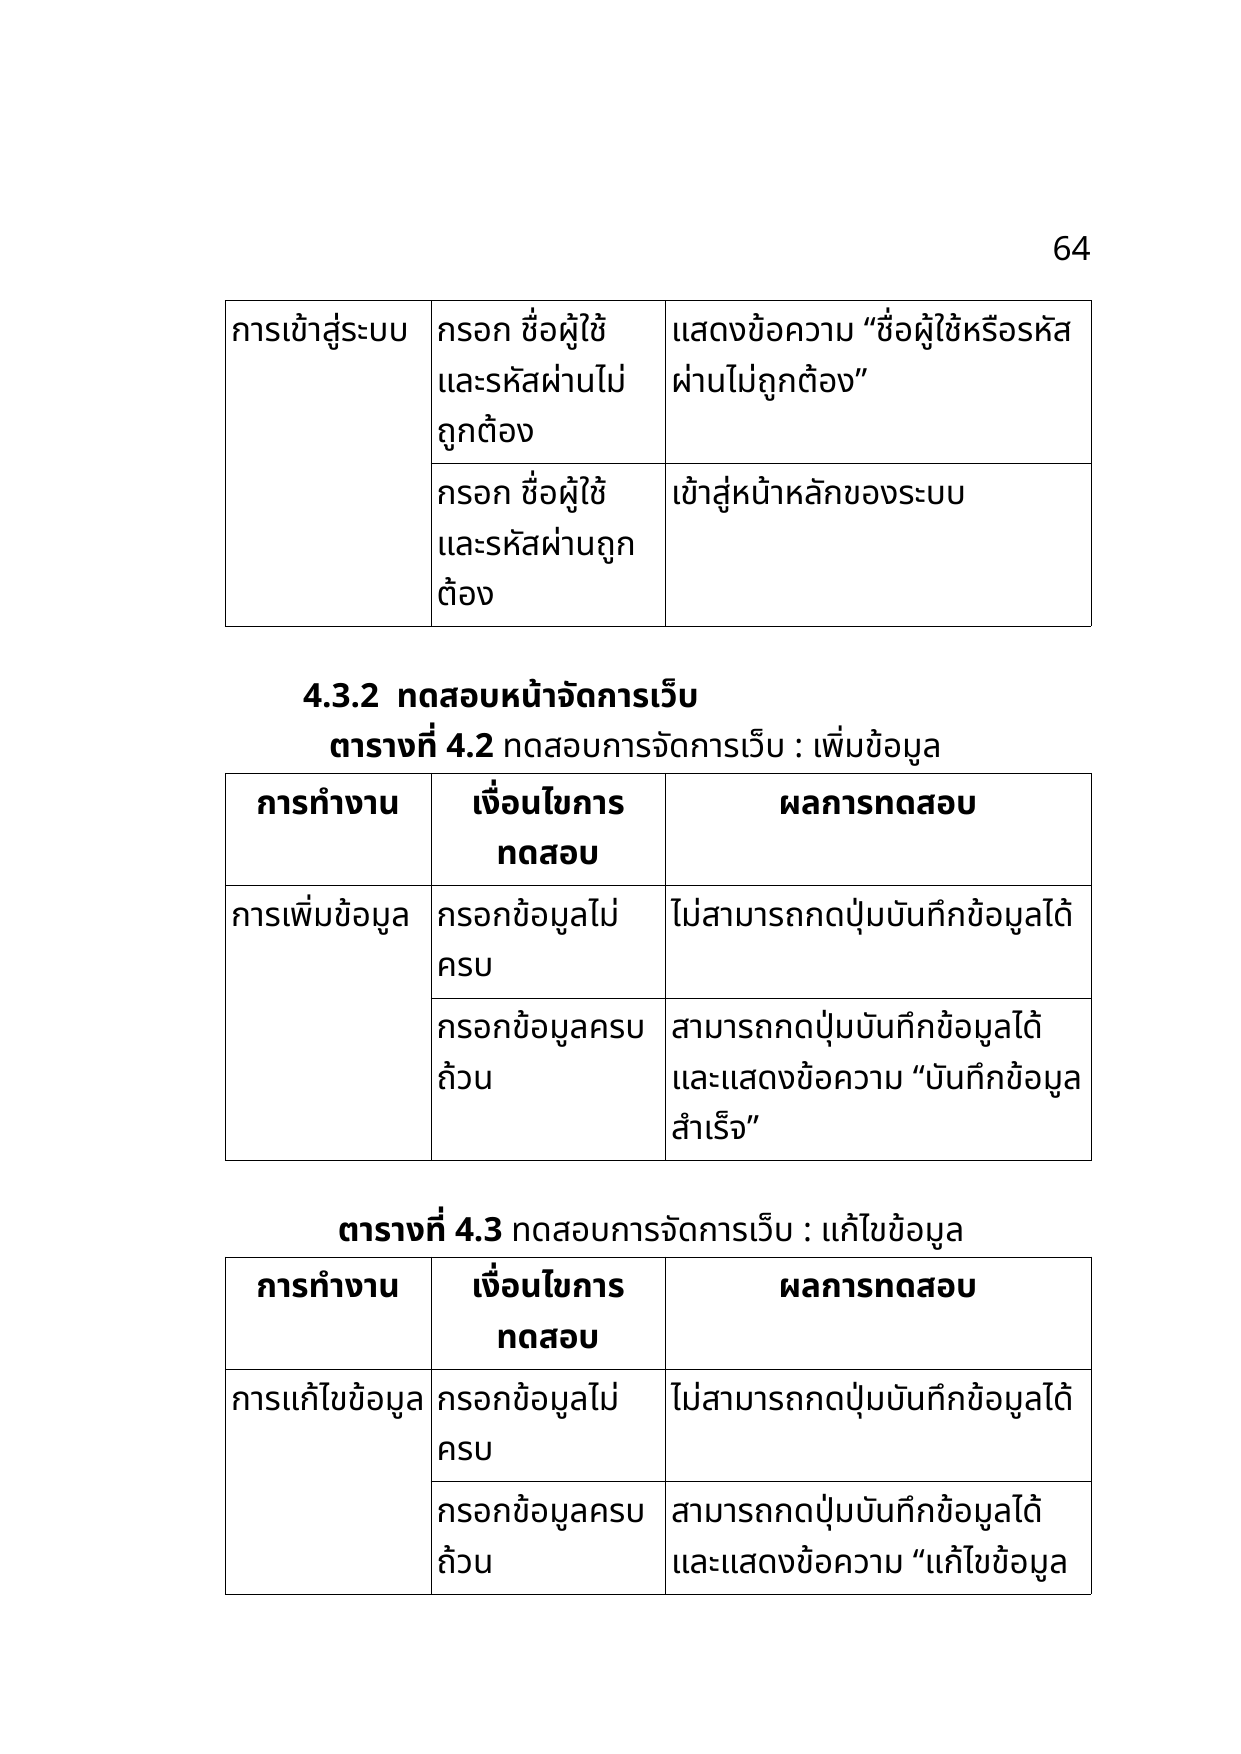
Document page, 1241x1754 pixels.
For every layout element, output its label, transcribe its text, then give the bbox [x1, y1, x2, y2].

table_cell กรอก ชื่อผู้ใช้ และรหัสผ่านถูกต้อง [432, 464, 665, 626]
table_cell การแก้ไขข้อมูล [226, 1370, 431, 1594]
table_cell เข้าสู่หน้าหลักของระบบ [666, 464, 1091, 626]
table_cell สามารถกดปุ่มบันทึกข้อมูลได้ และแสดงข้อความ “บันทึกข้อมูลสำเร็จ” [666, 999, 1091, 1160]
table_cell ไม่สามารถกดปุ่มบันทึกข้อมูลได้ [666, 886, 1091, 998]
table_cell ไม่สามารถกดปุ่มบันทึกข้อมูลได้ [666, 1370, 1091, 1481]
table_cell กรอกข้อมูลไม่ครบ [432, 1370, 665, 1481]
text 4.3.2 ทดสอบหน้าจัดการเว็บ [225, 672, 1091, 722]
table_cell กรอกข้อมูลครบถ้วน [432, 1482, 665, 1594]
table_header ผลการทดสอบ [666, 774, 1091, 885]
table_cell กรอก ชื่อผู้ใช้ และรหัสผ่านไม่ถูกต้อง [432, 301, 665, 463]
table_cell การเพิ่มข้อมูล [226, 886, 431, 1160]
table_header ผลการทดสอบ [666, 1258, 1091, 1369]
table_cell กรอกข้อมูลครบถ้วน [432, 999, 665, 1160]
table_cell การเข้าสู่ระบบ [226, 301, 431, 626]
table_header การทำงาน [226, 1258, 431, 1369]
table_cell กรอกข้อมูลไม่ครบ [432, 886, 665, 998]
text ตารางที่ 4.3 ทดสอบการจัดการเว็บ : แก้ไขข้อมูล [225, 1206, 1091, 1257]
table_cell แสดงข้อความ “ชื่อผู้ใช้หรือรหัสผ่านไม่ถูกต้อง” [666, 301, 1091, 463]
table_header เงื่อนไขการทดสอบ [432, 774, 665, 885]
table_header การทำงาน [226, 774, 431, 885]
table_cell สามารถกดปุ่มบันทึกข้อมูลได้ และแสดงข้อความ “แก้ไขข้อมูล [666, 1482, 1091, 1594]
table_header เงื่อนไขการทดสอบ [432, 1258, 665, 1369]
text ตารางที่ 4.2 ทดสอบการจัดการเว็บ : เพิ่มข้อมูล [225, 722, 1091, 773]
